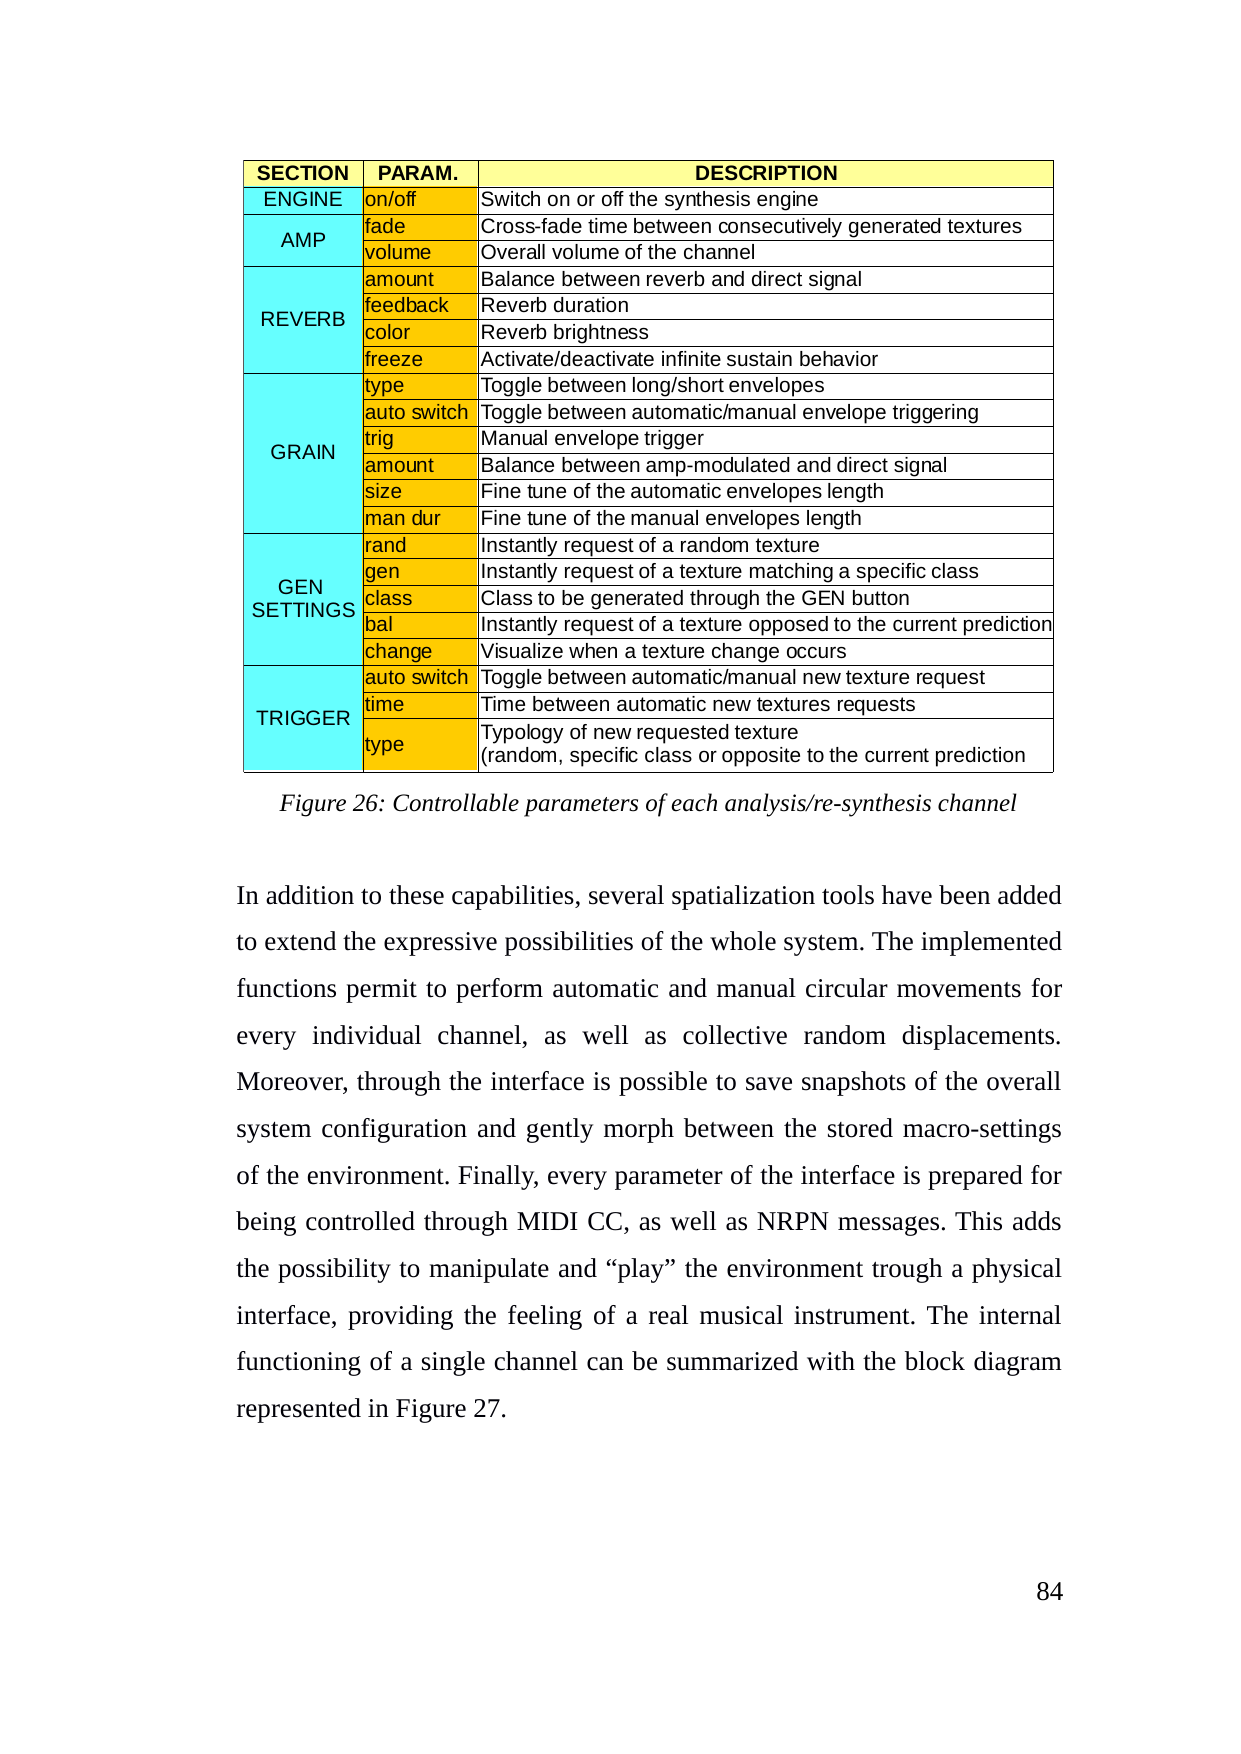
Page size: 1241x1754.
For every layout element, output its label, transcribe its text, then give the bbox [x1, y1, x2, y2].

text In addition to these capabilities, several spatialization tools have been added to extend the expressive possibilities of the whole system. The implemented functions permit to perform automatic and manual circular movements for every individual channel, as well as collective random displacements. Moreover, through the interface is possible to save snapshots of the overall system configuration and gently morph between the stored macro-settings of the environment. Finally, every parameter of the interface is prepared for being controlled through MIDI CC, as well as NRPN messages. This adds the possibility to manipulate and “play” the environment trough a physical interface, providing the feeling of a real musical instrument. The internal functioning of a single channel can be summarized with the block diagram represented in Figure 27. [236, 879, 1063, 1423]
text Figure 26: Controllable parameters of each analysis/re-synthesis channel [243, 160, 1056, 817]
